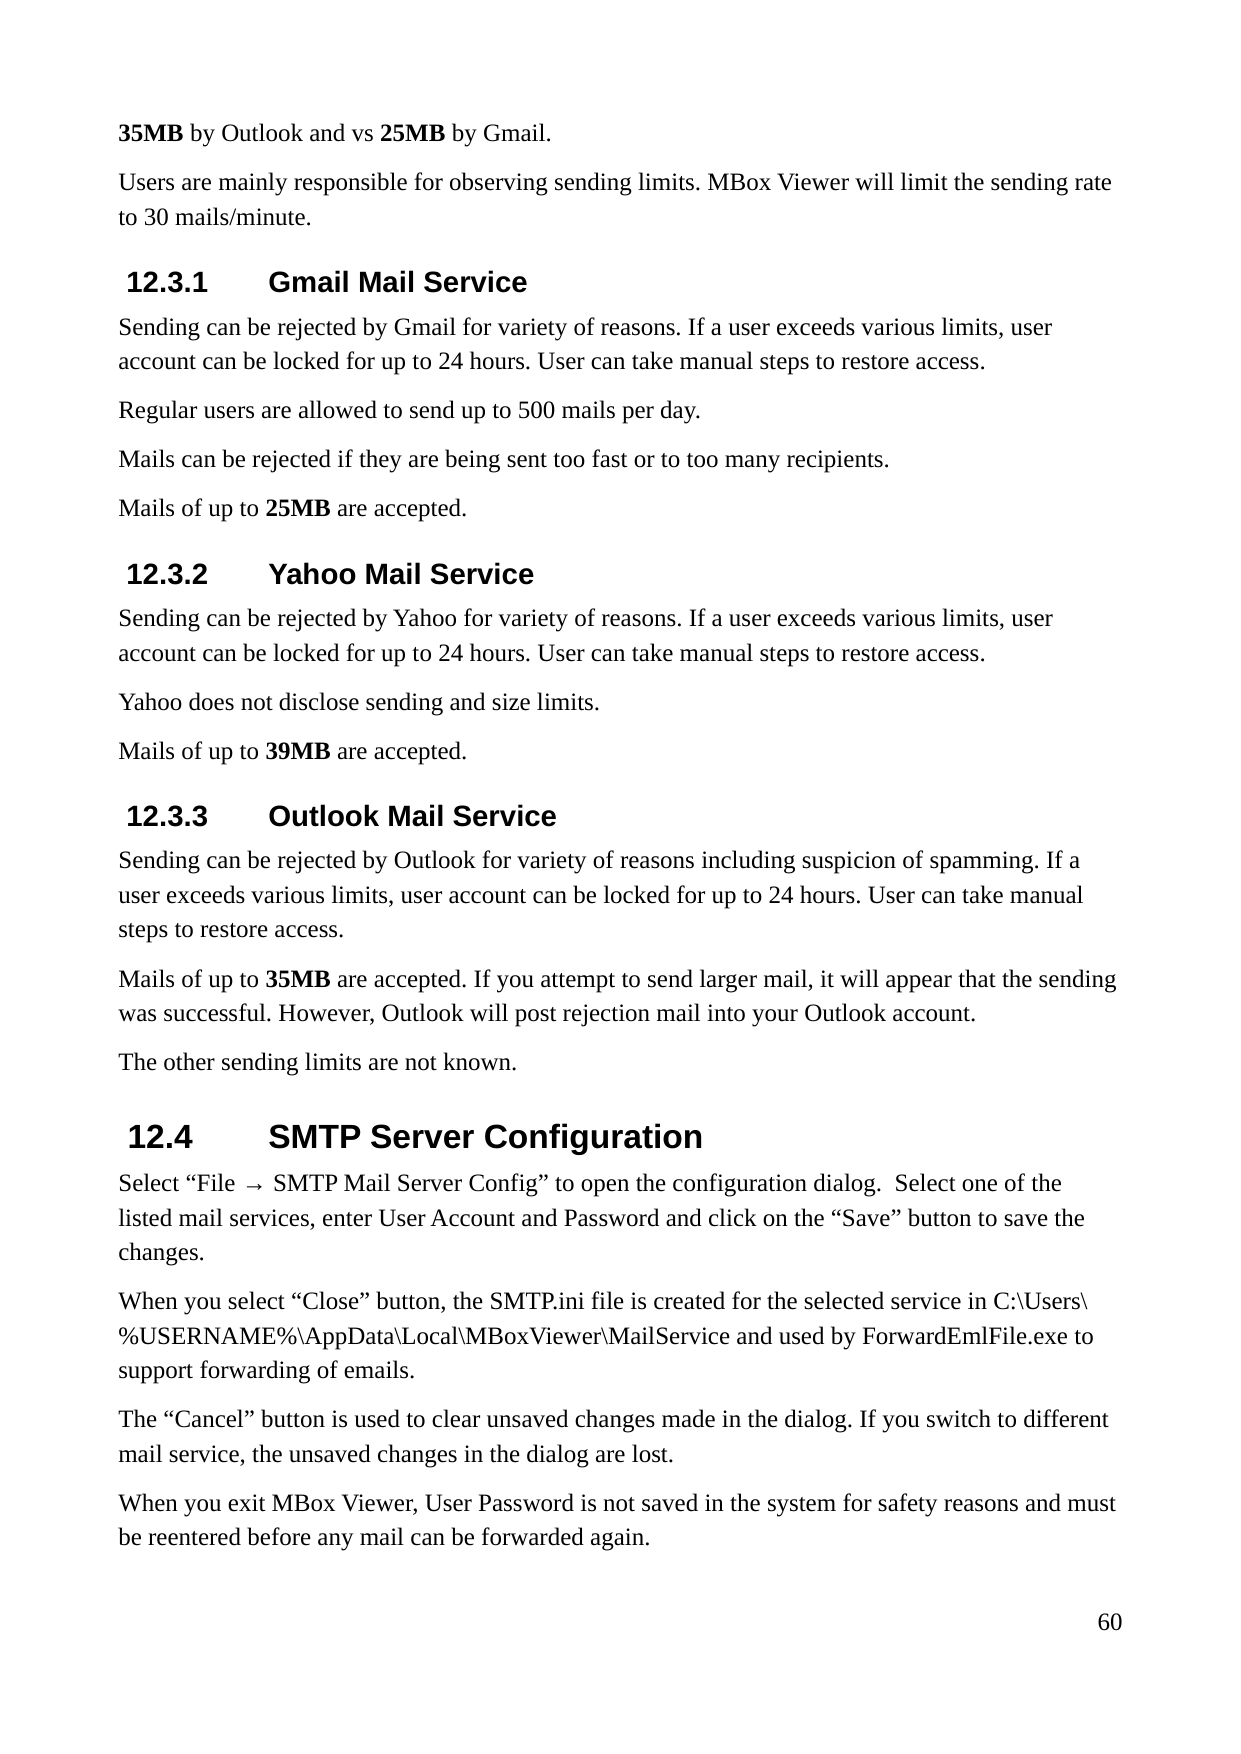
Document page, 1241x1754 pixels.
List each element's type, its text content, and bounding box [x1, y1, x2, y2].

text Mails can be rejected if they are being sent too fast or to too many recipients. [118, 444, 1122, 473]
text Sending can be rejected by Outlook for variety of reasons including suspicion of spamming. If a user exceeds various limits, user account can be locked for up to 24 hours. User can take manual steps to restore access. [118, 846, 1122, 943]
text Regular users are allowed to send up to 500 mails per day. [118, 395, 1122, 424]
text The “Cancel” button is used to clear unsaved changes made in the dialog. If you switch to different mail service, the unsaved changes in the dialog are lost. [118, 1404, 1122, 1467]
text The other sending limits are not known. [118, 1047, 1122, 1076]
text 35MB by Outlook and vs 25MB by Gmail. [118, 118, 1122, 147]
subtitle SMTP Server Configuration [118, 1117, 1122, 1156]
text Sending can be rejected by Gmail for variety of reasons. If a user exceeds various limits, user account can be locked for up to 24 hours. User can take manual steps to restore access. [118, 312, 1122, 375]
text Users are mainly responsible for observing sending limits. MBox Viewer will limit the sending rate to 30 mails/minute. [118, 167, 1122, 230]
text Mails of up to 35MB are accepted. If you attempt to send larger mail, it will appear that the sending was successful. However, Outlook will post rejection mail into your Outlook account. [118, 964, 1122, 1027]
subtitle Gmail Mail Service [118, 265, 1122, 299]
text Select “File → SMTP Mail Server Config” to open the configuration dialog. Select one of the listed mail services, enter User Account and Password and click on the “Save” button to save the changes. [118, 1168, 1122, 1266]
text When you select “Close” button, the SMTP.ini file is created for the selected service in C:\Users\%USERNAME%\AppData\Local\MBoxViewer\MailService and used by ForwardEmlFile.exe to support forwarding of emails. [118, 1286, 1122, 1384]
text Yahoo does not disclose sending and size limits. [118, 687, 1122, 715]
text Sending can be rejected by Yahoo for variety of reasons. If a user exceeds various limits, user account can be locked for up to 24 hours. User can take manual steps to restore access. [118, 603, 1122, 666]
text Mails of up to 39MB are accepted. [118, 736, 1122, 764]
text Mails of up to 25MB are accepted. [118, 493, 1122, 522]
subtitle Yahoo Mail Service [118, 557, 1122, 591]
subtitle Outlook Mail Service [118, 799, 1122, 833]
text When you exit MBox Viewer, User Password is not saved in the system for safety reasons and must be reentered before any mail can be forwarded again. [118, 1488, 1122, 1551]
